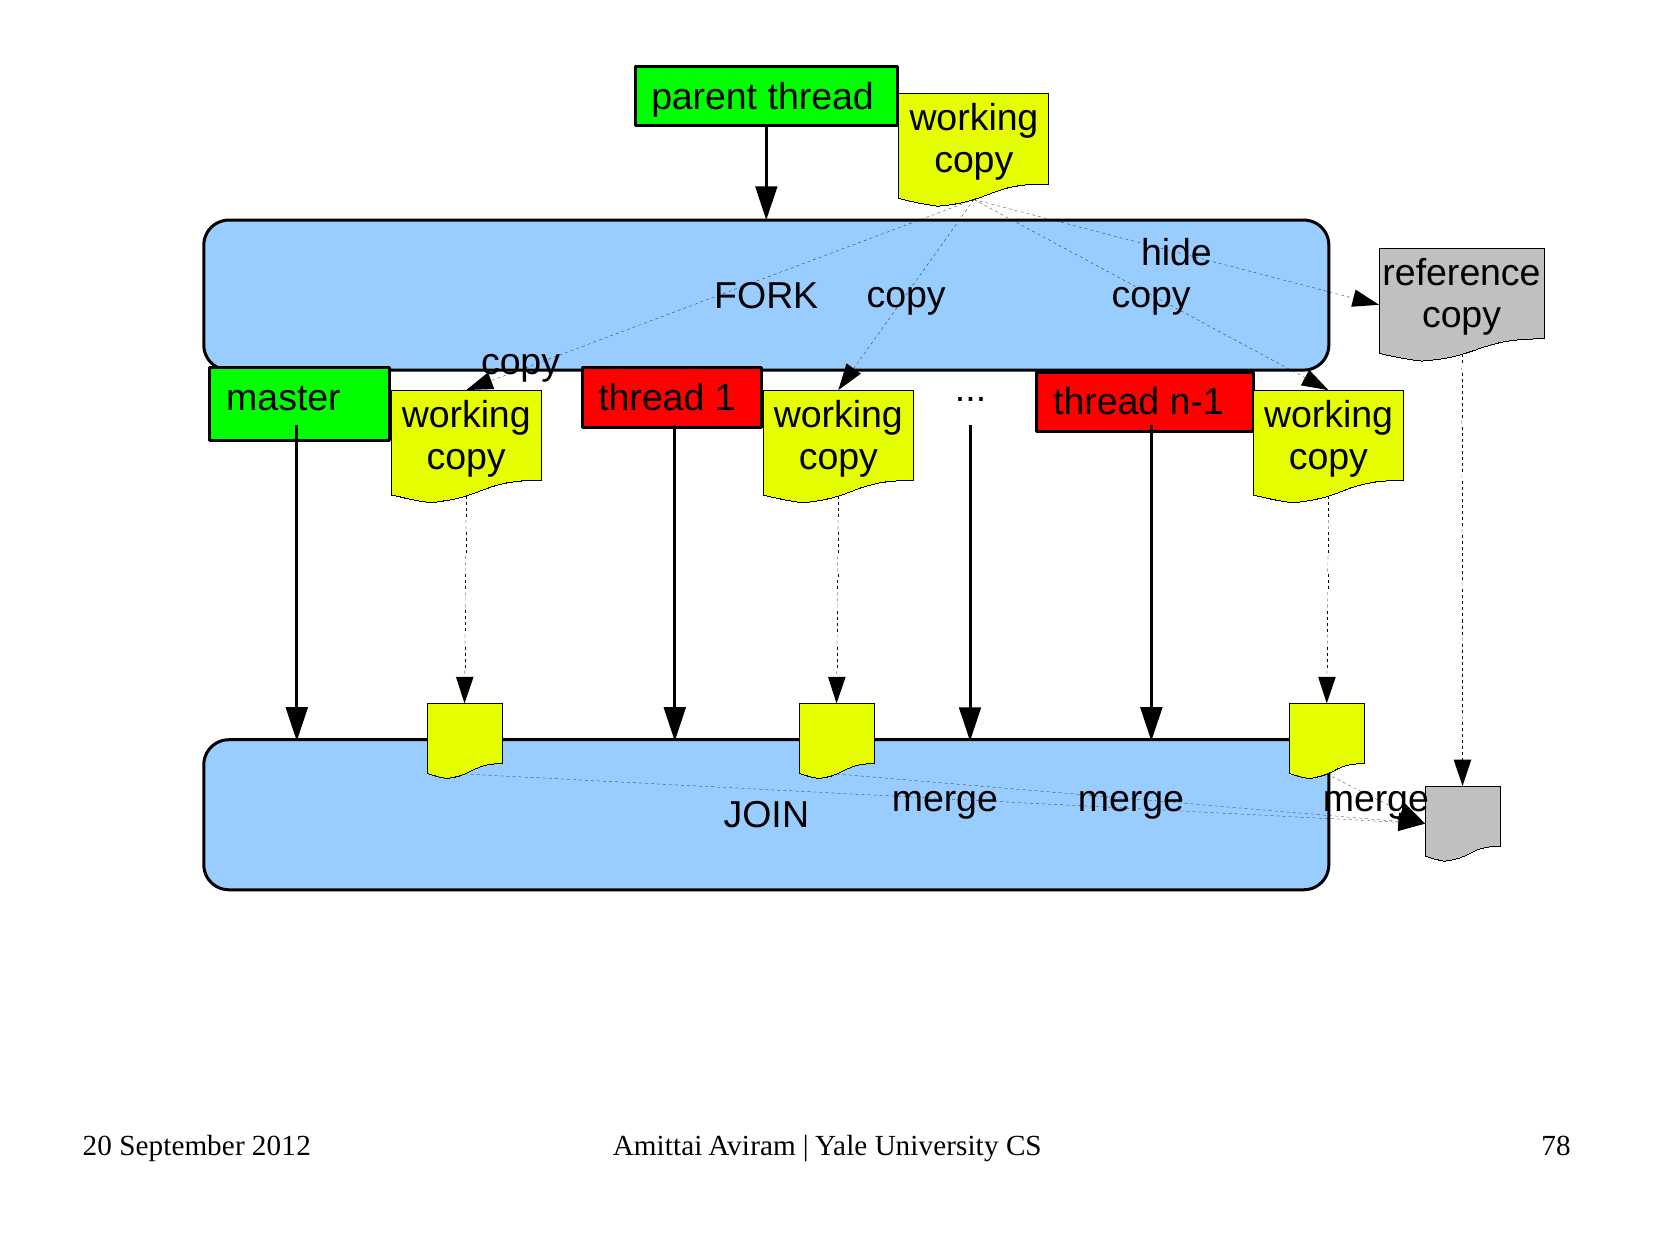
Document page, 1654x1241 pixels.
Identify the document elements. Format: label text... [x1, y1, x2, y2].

text_box [1425, 786, 1501, 862]
text_box working copy [898, 93, 1049, 207]
text_box thread n-1 [1036, 372, 1254, 432]
text_box FORK [504, 356, 515, 371]
text_box [427, 703, 503, 779]
text_box FORK [526, 356, 536, 371]
text_box thread 1 [582, 367, 762, 428]
text_box parent thread [635, 66, 898, 126]
text_box master [209, 367, 390, 441]
text_box working copy [391, 390, 542, 503]
text_box [799, 703, 875, 779]
text_box JOIN [203, 739, 1329, 890]
text_box working copy [763, 390, 914, 503]
text_box [1289, 703, 1365, 779]
text_box working copy [1253, 390, 1404, 503]
text_box FORK [203, 220, 1329, 371]
text_box ... [940, 360, 1016, 418]
text_box reference copy [1379, 248, 1545, 362]
